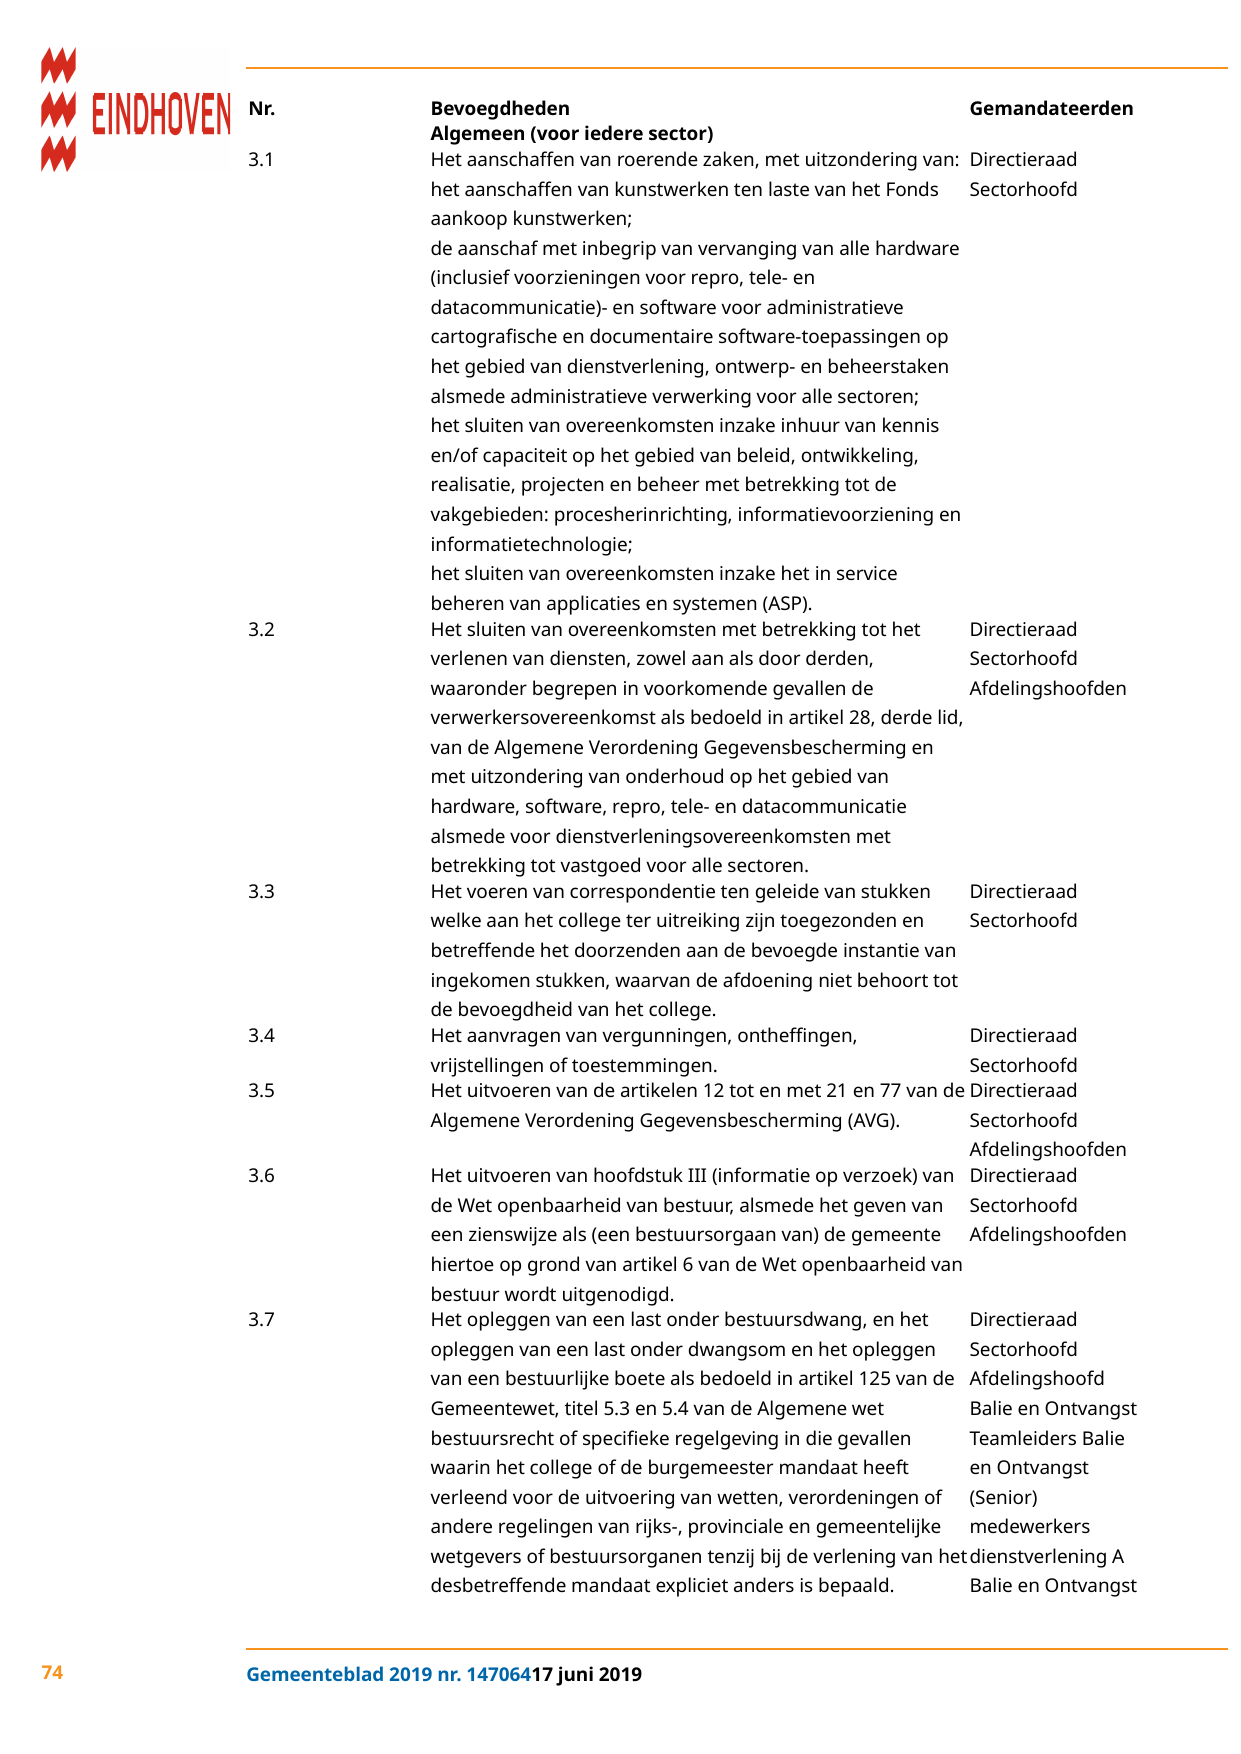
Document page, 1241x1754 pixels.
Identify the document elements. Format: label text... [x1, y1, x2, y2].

table_cell Algemeen (voor iedere sector) [430, 121, 969, 146]
table_cell Directieraad Sectorhoofd [969, 1022, 1152, 1077]
table_cell Directieraad Sectorhoofd Afdelingshoofd Balie en Ontvangst Teamleiders Balie en Ontvangst (Senior) medewerkers dienstverlening A Balie en Ontvangst [969, 1306, 1152, 1598]
table_cell 3.7 [248, 1306, 430, 1598]
table_cell Directieraad Sectorhoofd [969, 878, 1152, 1022]
table_cell Het uitvoeren van de artikelen 12 tot en met 21 en 77 van de Algemene Verordening Gegevensbescherming (AVG). [430, 1078, 969, 1162]
table_cell [248, 121, 430, 146]
table_cell Het opleggen van een last onder bestuursdwang, en het opleggen van een last onder dwangsom en het opleggen van een bestuurlijke boete als bedoeld in artikel 125 van de Gemeentewet, titel 5.3 en 5.4 van de Algemene wet bestuursrecht of specifieke regelgeving in die gevallen waarin het college of de burgemeester mandaat heeft verleend voor de uitvoering van wetten, verordeningen of andere regelingen van rijks-, provinciale en gemeentelijke wetgevers of bestuursorganen tenzij bij de verlening van het desbetreffende mandaat expliciet anders is bepaald. [430, 1306, 969, 1598]
table_cell Directieraad Sectorhoofd Afdelingshoofden [969, 616, 1152, 878]
table_cell Het uitvoeren van hoofdstuk III (informatie op verzoek) van de Wet openbaarheid van bestuur, alsmede het geven van een zienswijze als (een bestuursorgaan van) de gemeente hiertoe op grond van artikel 6 van de Wet openbaarheid van bestuur wordt uitgenodigd. [430, 1163, 969, 1306]
table_cell 3.5 [248, 1078, 430, 1162]
table_cell Het aanschaffen van roerende zaken, met uitzondering van: het aanschaffen van kunstwerken ten laste van het Fonds aankoop kunstwerken; de aanschaf met inbegrip van vervanging van alle hardware (inclusief voorzieningen voor repro, tele- en datacommunicatie)- en software voor administratieve cartografische en documentaire software-toepassingen op het gebied van dienstverlening, ontwerp- en beheerstaken alsmede administratieve verwerking voor alle sectoren; het sluiten van overeenkomsten inzake inhuur van kennis en/of capaciteit op het gebied van beleid, ontwikkeling, realisatie, projecten en beheer met betrekking tot de vakgebieden: procesherinrichting, informatievoorziening en informatietechnologie; het sluiten van overeenkomsten inzake het in service beheren van applicaties en systemen (ASP). [430, 146, 969, 616]
table_cell 3.3 [248, 878, 430, 1022]
picture [41, 47, 231, 172]
table_cell Directieraad Sectorhoofd Afdelingshoofden [969, 1163, 1152, 1306]
table_header Gemandateerden [969, 95, 1152, 121]
table_cell 3.6 [248, 1163, 430, 1306]
table_cell 3.4 [248, 1022, 430, 1077]
table_cell Directieraad Sectorhoofd [969, 146, 1152, 616]
table_cell 3.1 [248, 146, 430, 616]
table_cell Het voeren van correspondentie ten geleide van stukken welke aan het college ter uitreiking zijn toegezonden en betreffende het doorzenden aan de bevoegde instantie van ingekomen stukken, waarvan de afdoening niet behoort tot de bevoegdheid van het college. [430, 878, 969, 1022]
table_cell Directieraad Sectorhoofd Afdelingshoofden [969, 1078, 1152, 1162]
table_cell Het sluiten van overeenkomsten met betrekking tot het verlenen van diensten, zowel aan als door derden, waaronder begrepen in voorkomende gevallen de verwerkersovereenkomst als bedoeld in artikel 28, derde lid, van de Algemene Verordening Gegevensbescherming en met uitzondering van onderhoud op het gebied van hardware, software, repro, tele- en datacommunicatie alsmede voor dienstverleningsovereenkomsten met betrekking tot vastgoed voor alle sectoren. [430, 616, 969, 878]
table_cell [969, 121, 1152, 146]
table_header Nr. [248, 95, 430, 121]
table_cell 3.2 [248, 616, 430, 878]
table_header Bevoegdheden [430, 95, 969, 121]
table_cell Het aanvragen van vergunningen, ontheffingen, vrijstellingen of toestemmingen. [430, 1022, 969, 1077]
